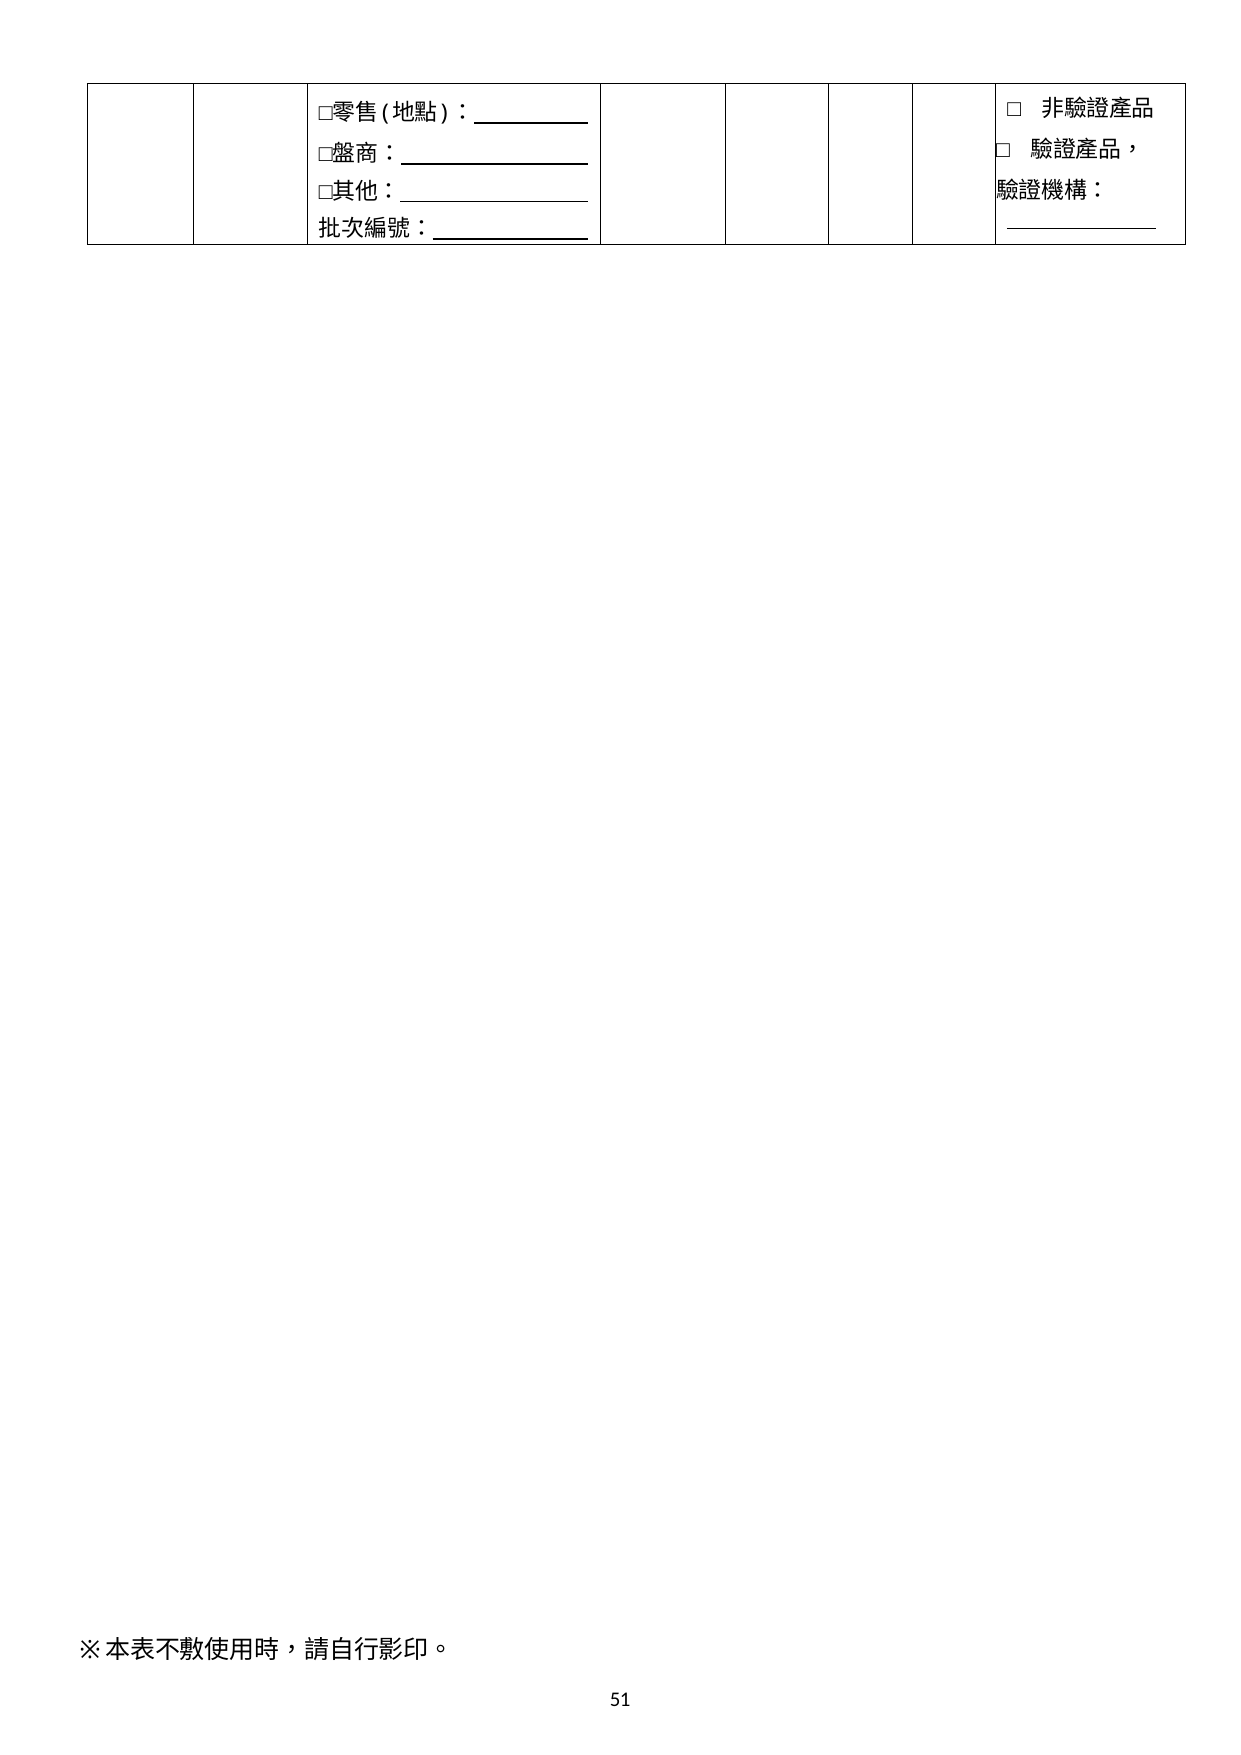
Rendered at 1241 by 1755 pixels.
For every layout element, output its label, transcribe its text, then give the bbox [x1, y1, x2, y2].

table_cell [829, 84, 912, 243]
table_cell [913, 84, 995, 243]
table_cell □零售(地點)： □盤商： □其他： 批次編號： [308, 84, 600, 243]
table_cell [726, 84, 828, 243]
table_cell [194, 84, 307, 243]
table_cell [88, 84, 193, 243]
table_cell [601, 84, 725, 243]
table_cell 非驗證產品 驗證產品，驗證機構： [996, 84, 1185, 243]
